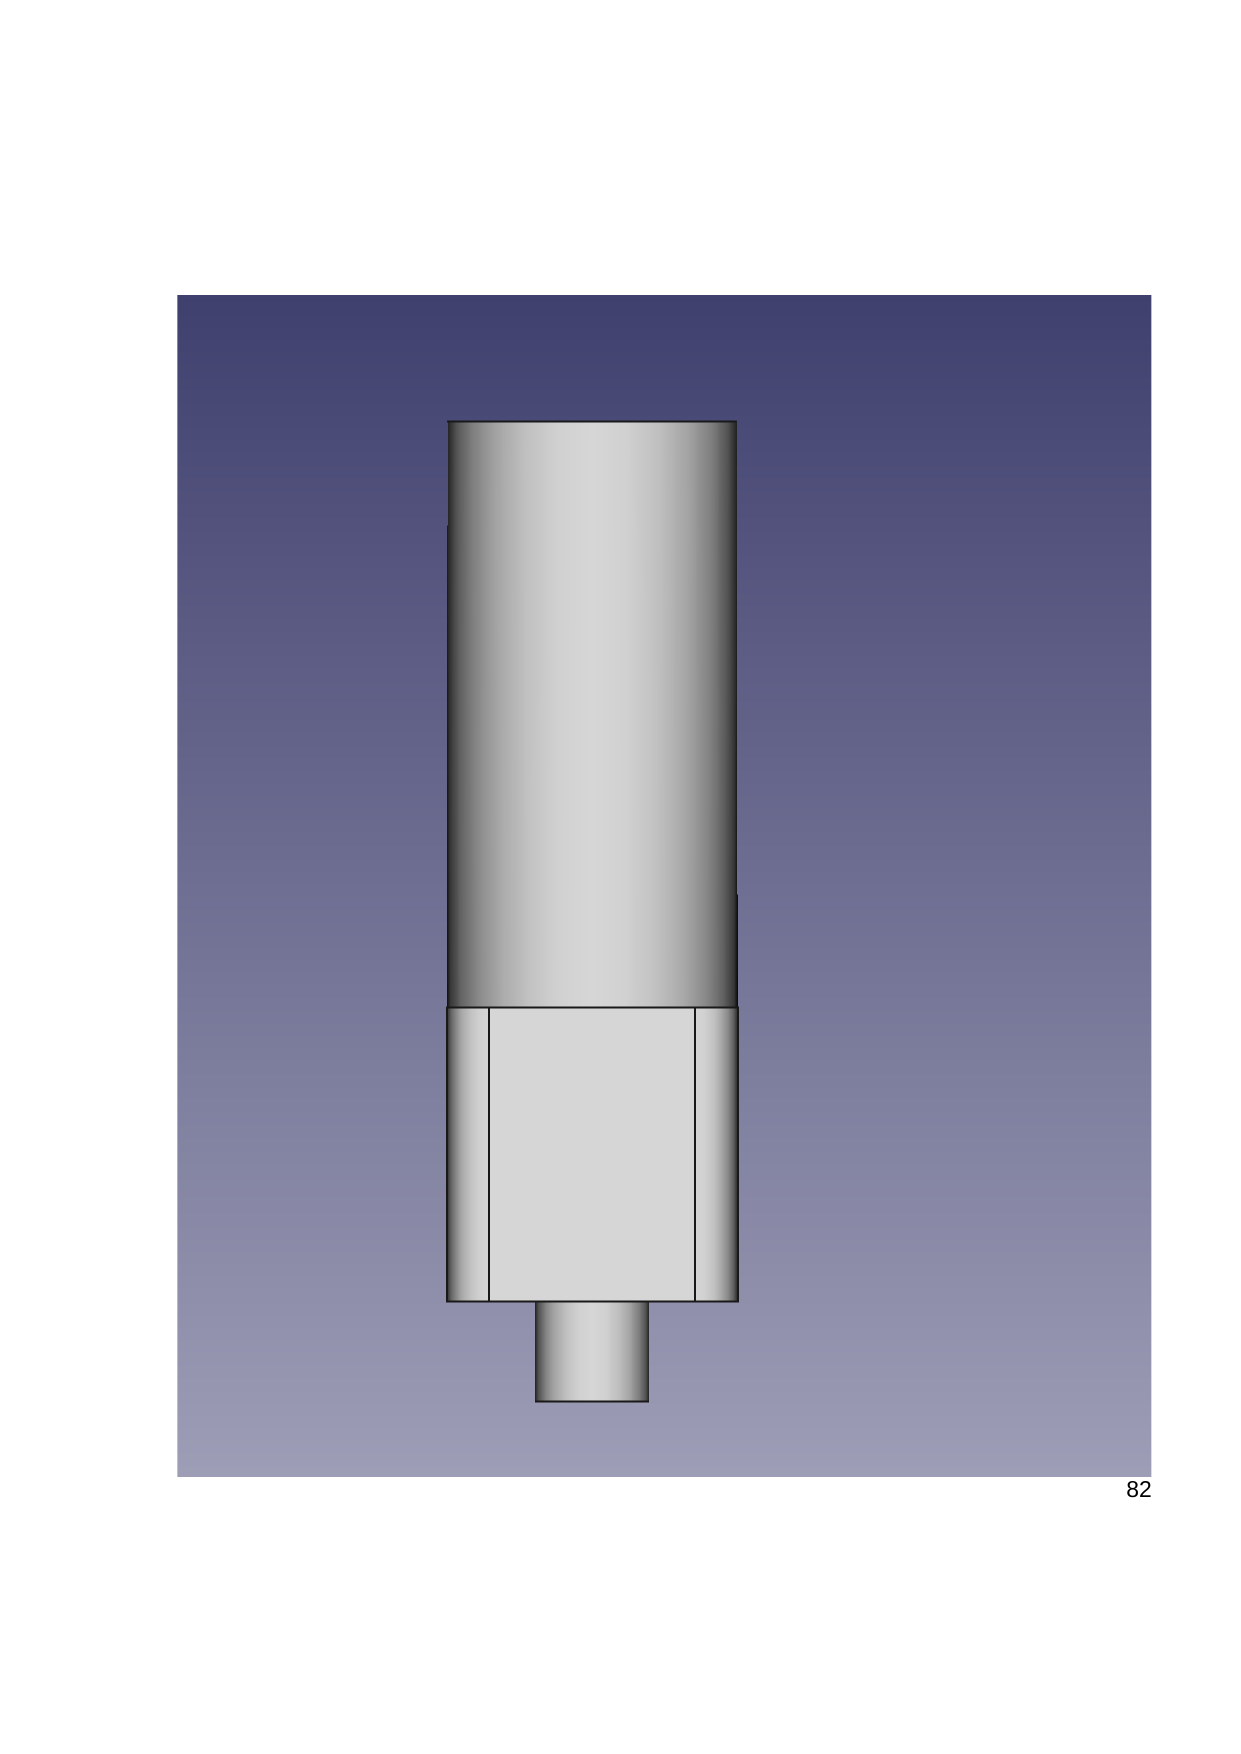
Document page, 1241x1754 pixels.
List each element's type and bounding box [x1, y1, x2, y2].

picture [177, 295, 1152, 1477]
